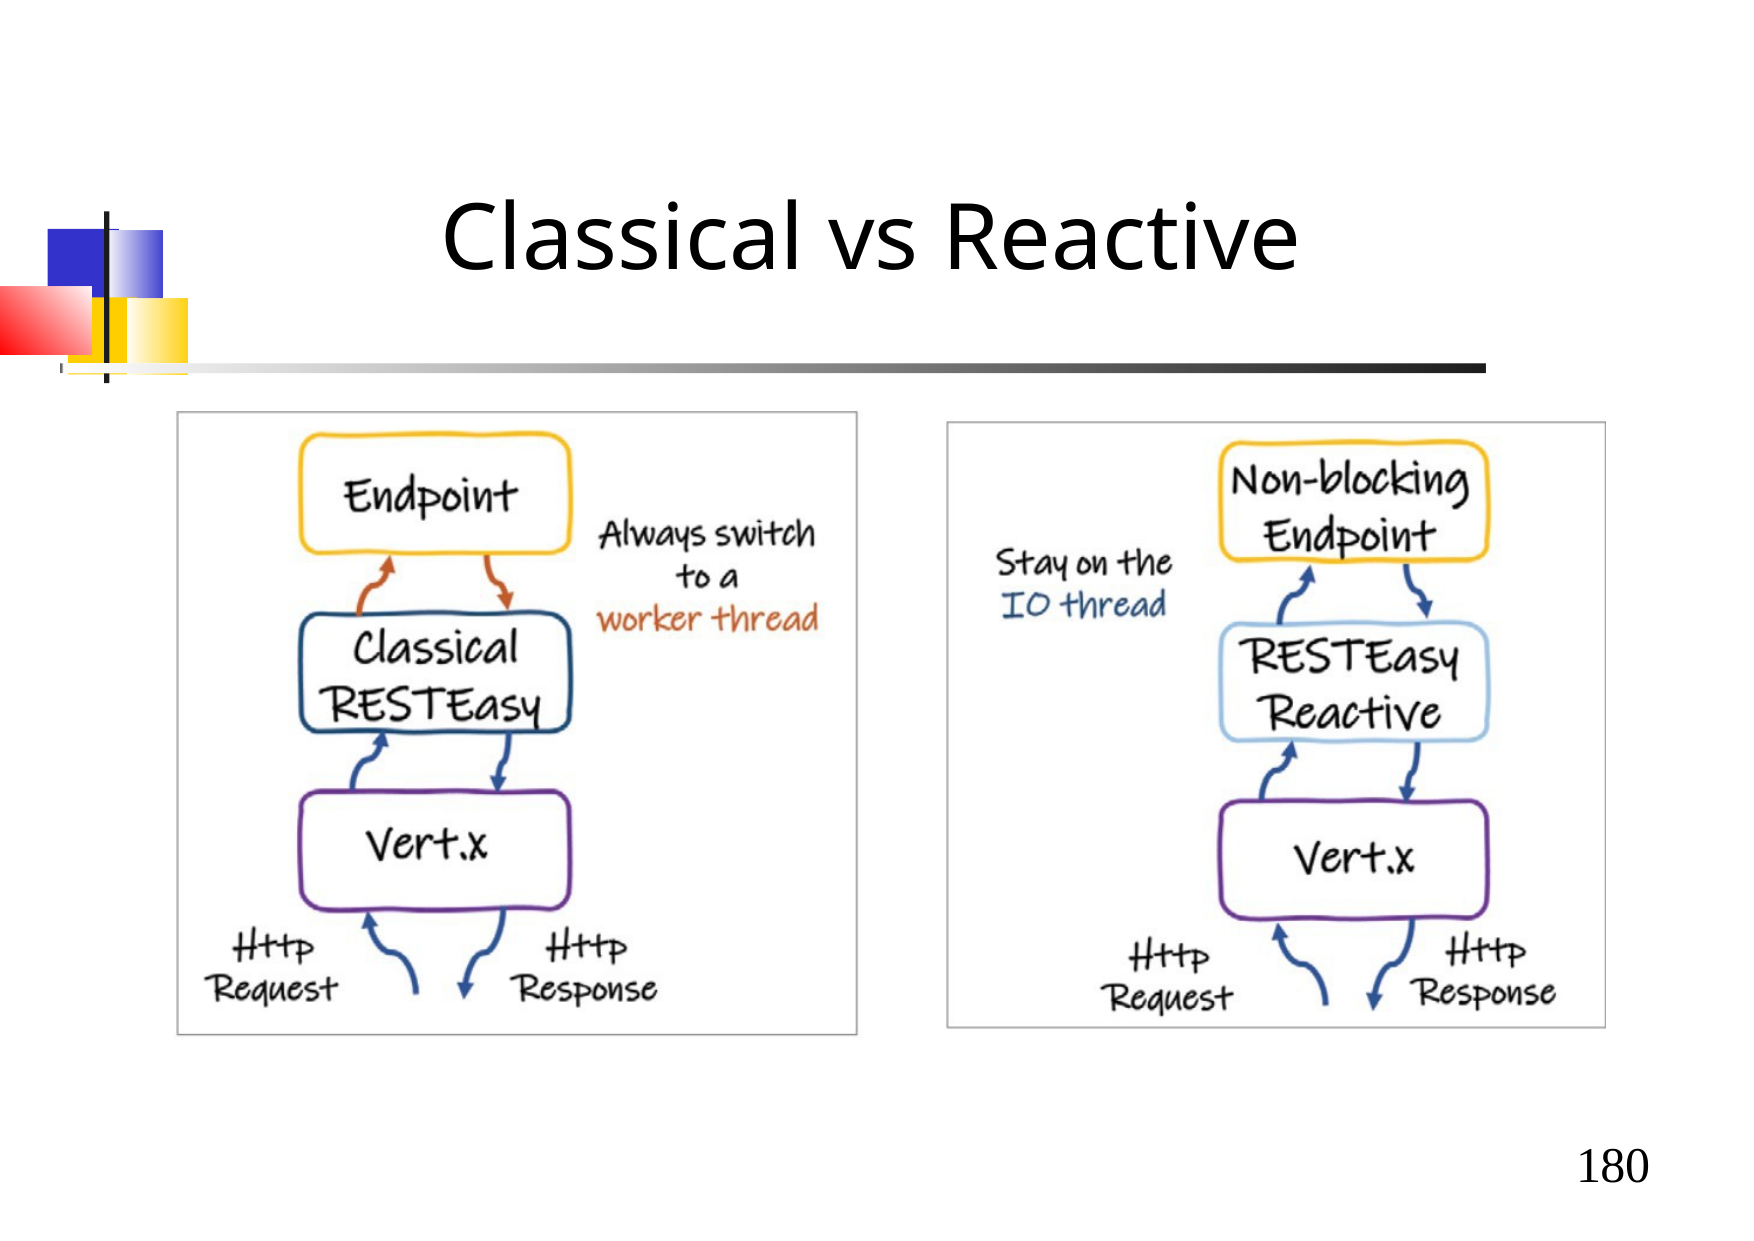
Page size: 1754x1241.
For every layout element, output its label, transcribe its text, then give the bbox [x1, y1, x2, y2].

picture [0, 285, 92, 355]
picture [60, 229, 179, 384]
picture [944, 418, 1606, 1030]
picture [174, 410, 863, 1040]
title Classical vs Reactive [179, 183, 1564, 393]
slide_number 180 [1569, 1135, 1660, 1241]
